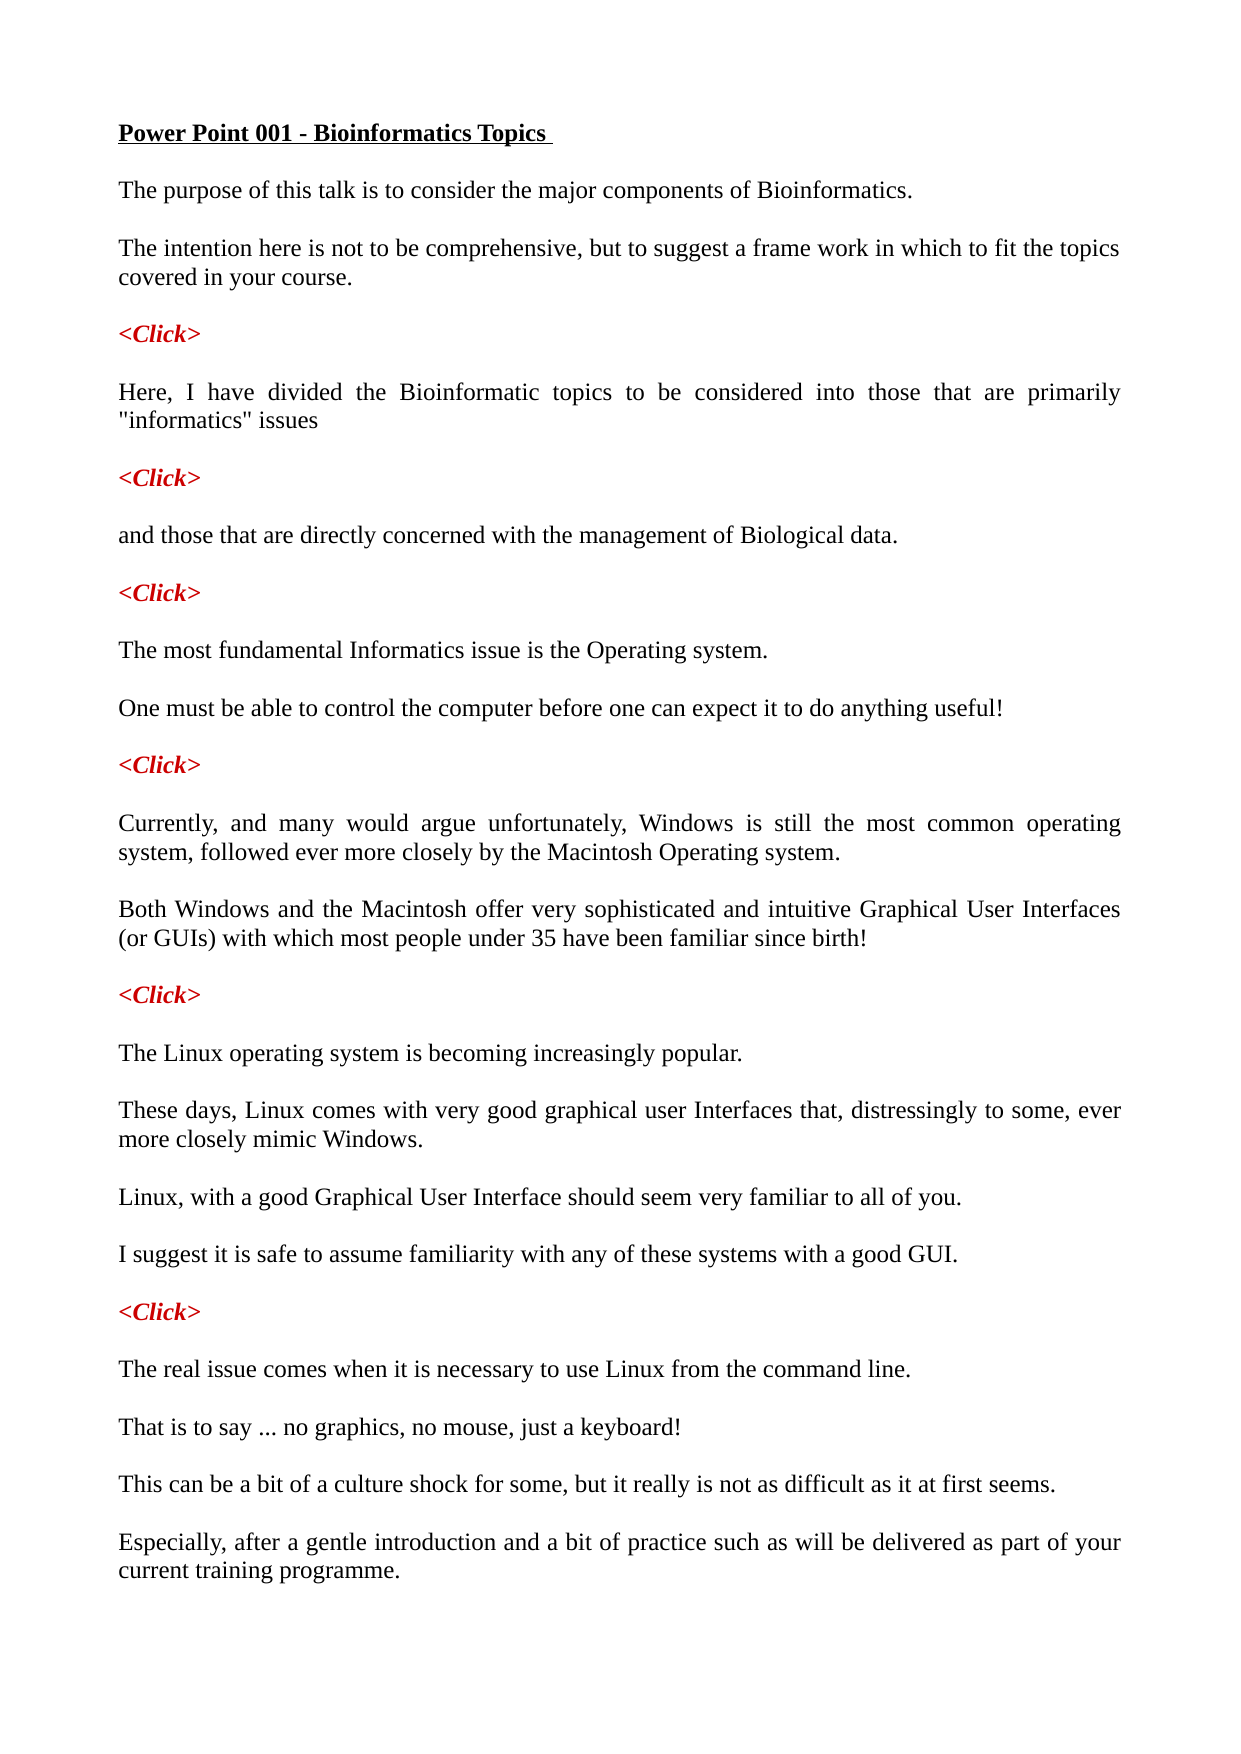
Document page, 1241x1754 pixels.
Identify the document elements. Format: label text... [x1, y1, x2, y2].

text Currently, and many would argue unfortunately, Windows is still the most common operating system, followed ever more closely by the Macintosh Operating system. [118, 808, 1122, 866]
text Both Windows and the Macintosh offer very sophisticated and intuitive Graphical User Interfaces (or GUIs) with which most people under 35 have been familiar since birth! [118, 894, 1122, 952]
text This can be a bit of a culture shock for some, but it really is not as difficult as it at first seems. [118, 1469, 1122, 1498]
text Linux, with a good Graphical User Interface should seem very familiar to all of you. [118, 1182, 1122, 1211]
text The real issue comes when it is necessary to use Linux from the command line. [118, 1354, 1122, 1383]
text <Click> [118, 751, 1122, 779]
text and those that are directly concerned with the management of Biological data. [118, 521, 1122, 549]
text <Click> [118, 1297, 1122, 1326]
text <Click> [118, 578, 1122, 607]
text The Linux operating system is becoming increasingly popular. [118, 1038, 1122, 1067]
text The most fundamental Informatics issue is the Operating system. [118, 636, 1122, 664]
text <Click> [118, 319, 1122, 348]
text Power Point 001 - Bioinformatics Topics [118, 118, 1122, 147]
text The intention here is not to be comprehensive, but to suggest a frame work in which to fit the topics covered in your course. [118, 233, 1122, 291]
text One must be able to control the computer before one can expect it to do anything useful! [118, 693, 1122, 722]
text <Click> [118, 981, 1122, 1009]
text Here, I have divided the Bioinformatic topics to be considered into those that are primarily "informatics" issues [118, 377, 1122, 434]
text These days, Linux comes with very good graphical user Interfaces that, distressingly to some, ever more closely mimic Windows. [118, 1096, 1122, 1153]
text I suggest it is safe to assume familiarity with any of these systems with a good GUI. [118, 1239, 1122, 1268]
text Especially, after a gentle introduction and a bit of practice such as will be delivered as part of your current training programme. [118, 1527, 1122, 1584]
text The purpose of this talk is to consider the major components of Bioinformatics. [118, 176, 1122, 204]
text <Click> [118, 463, 1122, 492]
text That is to say ... no graphics, no mouse, just a keyboard! [118, 1412, 1122, 1441]
